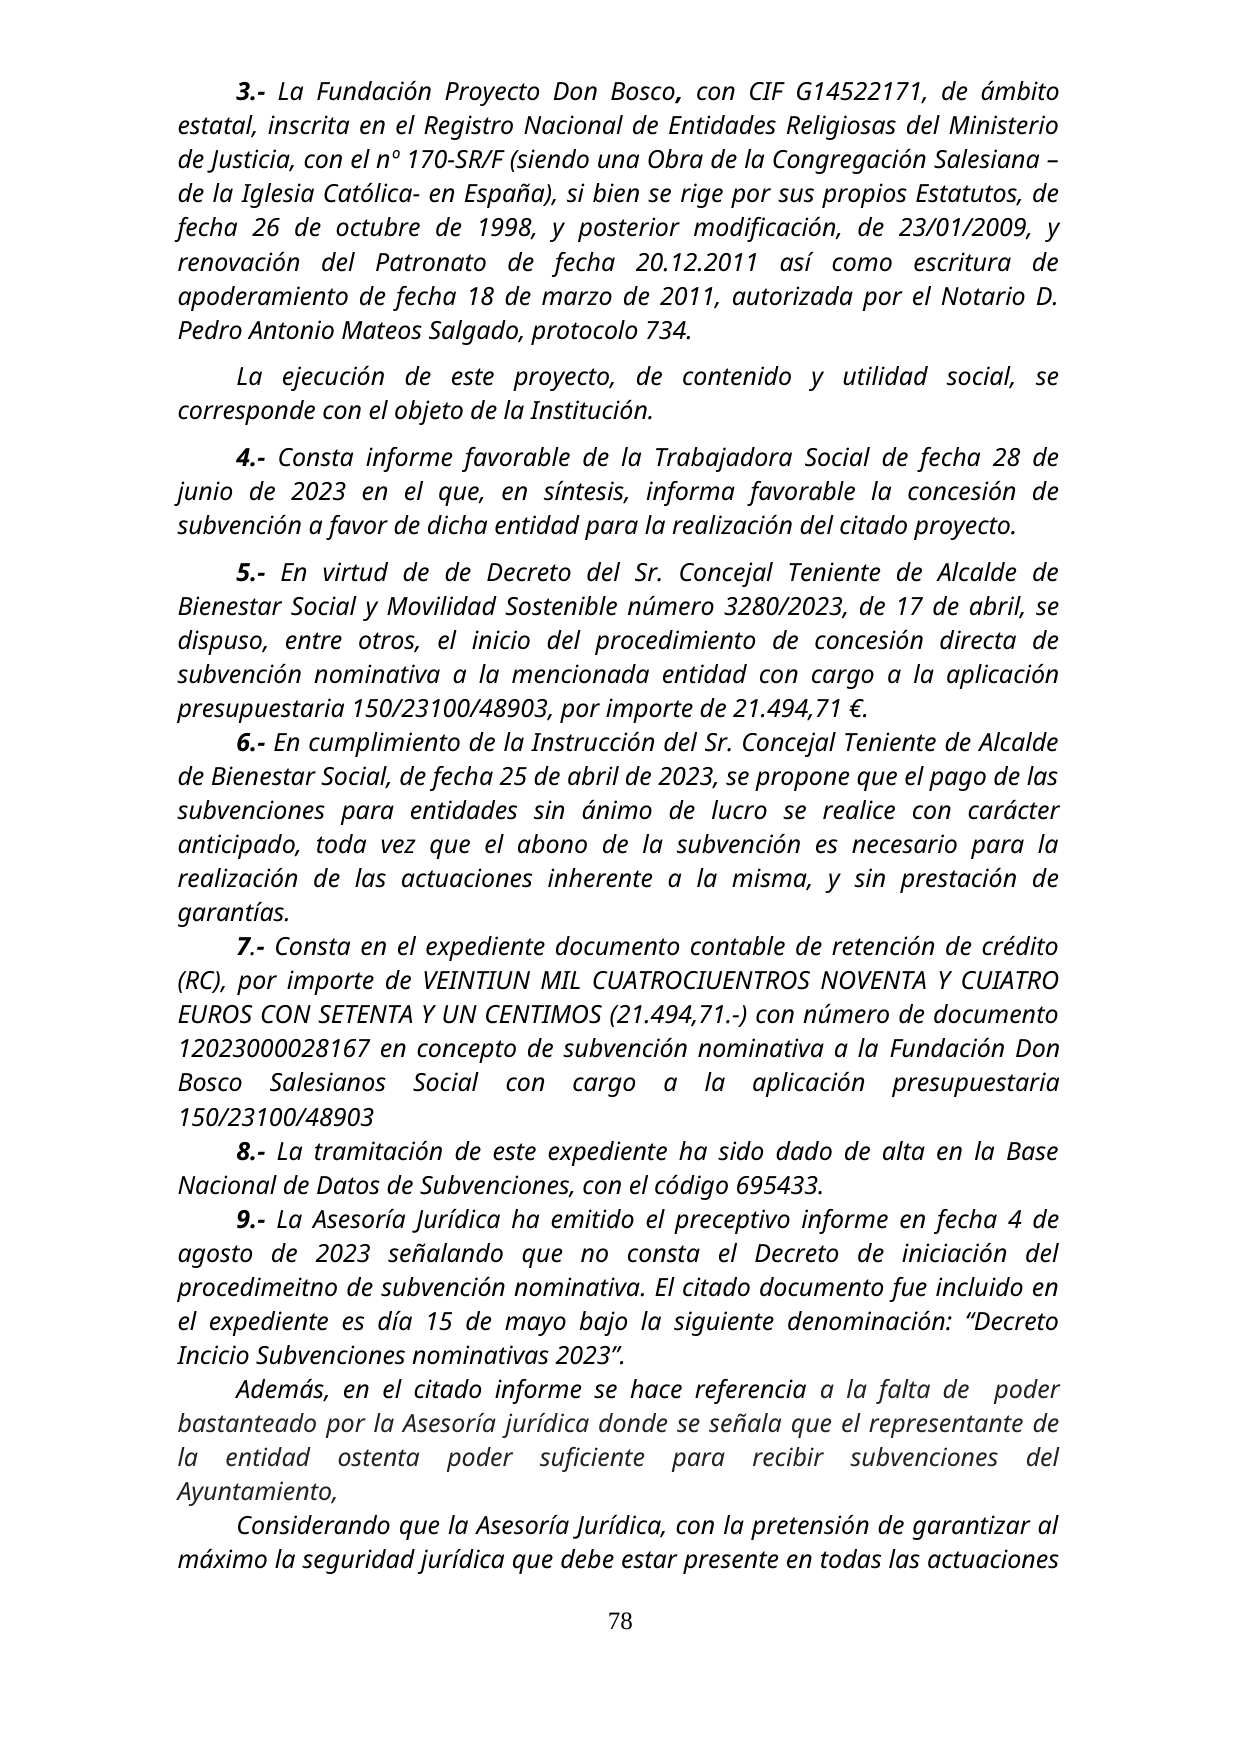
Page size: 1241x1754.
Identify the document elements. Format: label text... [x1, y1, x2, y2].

text 6.- En cumplimiento de la Instrucción del Sr. Concejal Teniente de Alcalde de Bienestar Social, de fecha 25 de abril de 2023, se propone que el pago de las subvenciones para entidades sin ánimo de lucro se realice con carácter anticipado, toda vez que el abono de la subvención es necesario para la realización de las actuaciones inherente a la misma, y sin prestación de garantías. [177, 724, 1063, 929]
subtitle 3.- La Fundación Proyecto Don Bosco, con CIF G14522171, de ámbito estatal, inscrita en el Registro Nacional de Entidades Religiosas del Ministerio de Justicia, con el nº 170-SR/F (siendo una Obra de la Congregación Salesiana –de la Iglesia Católica- en España), si bien se rige por sus propios Estatutos, de fecha 26 de octubre de 1998, y posterior modificación, de 23/01/2009, y renovación del Patronato de fecha 20.12.2011 así como escritura de apoderamiento de fecha 18 de marzo de 2011, autorizada por el Notario D. Pedro Antonio Mateos Salgado, protocolo 734. [177, 74, 1063, 346]
text 8.- La tramitación de este expediente ha sido dado de alta en la Base Nacional de Datos de Subvenciones, con el código 695433. [177, 1133, 1063, 1201]
text 7.- Consta en el expediente documento contable de retención de crédito (RC), por importe de VEINTIUN MIL CUATROCIUENTROS NOVENTA Y CUIATRO EUROS CON SETENTA Y UN CENTIMOS (21.494,71.-) con número de documento 12023000028167 en concepto de subvención nominativa a la Fundación Don Bosco Salesianos Social con cargo a la aplicación presupuestaria 150/23100/48903 [177, 929, 1063, 1133]
text 5.- En virtud de de Decreto del Sr. Concejal Teniente de Alcalde de Bienestar Social y Movilidad Sostenible número 3280/2023, de 17 de abril, se dispuso, entre otros, el inicio del procedimiento de concesión directa de subvención nominativa a la mencionada entidad con cargo a la aplicación presupuestaria 150/23100/48903, por importe de 21.494,71 €. [177, 554, 1063, 724]
text 9.- La Asesoría Jurídica ha emitido el preceptivo informe en fecha 4 de agosto de 2023 señalando que no consta el Decreto de iniciación del procedimeitno de subvención nominativa. El citado documento fue incluido en el expediente es día 15 de mayo bajo la siguiente denominación: “Decreto Incicio Subvenciones nominativas 2023”. [177, 1201, 1063, 1372]
text 4.- Consta informe favorable de la Trabajadora Social de fecha 28 de junio de 2023 en el que, en síntesis, informa favorable la concesión de subvención a favor de dicha entidad para la realización del citado proyecto. [177, 439, 1063, 542]
text Además, en el citado informe se hace referencia a la falta de poder bastanteado por la Asesoría jurídica donde se señala que el representante de la entidad ostenta poder suficiente para recibir subvenciones del Ayuntamiento, [177, 1372, 1063, 1508]
subtitle La ejecución de este proyecto, de contenido y utilidad social, se corresponde con el objeto de la Institución. [177, 359, 1063, 427]
text Considerando que la Asesoría Jurídica, con la pretensión de garantizar al máximo la seguridad jurídica que debe estar presente en todas las actuaciones [177, 1508, 1063, 1576]
